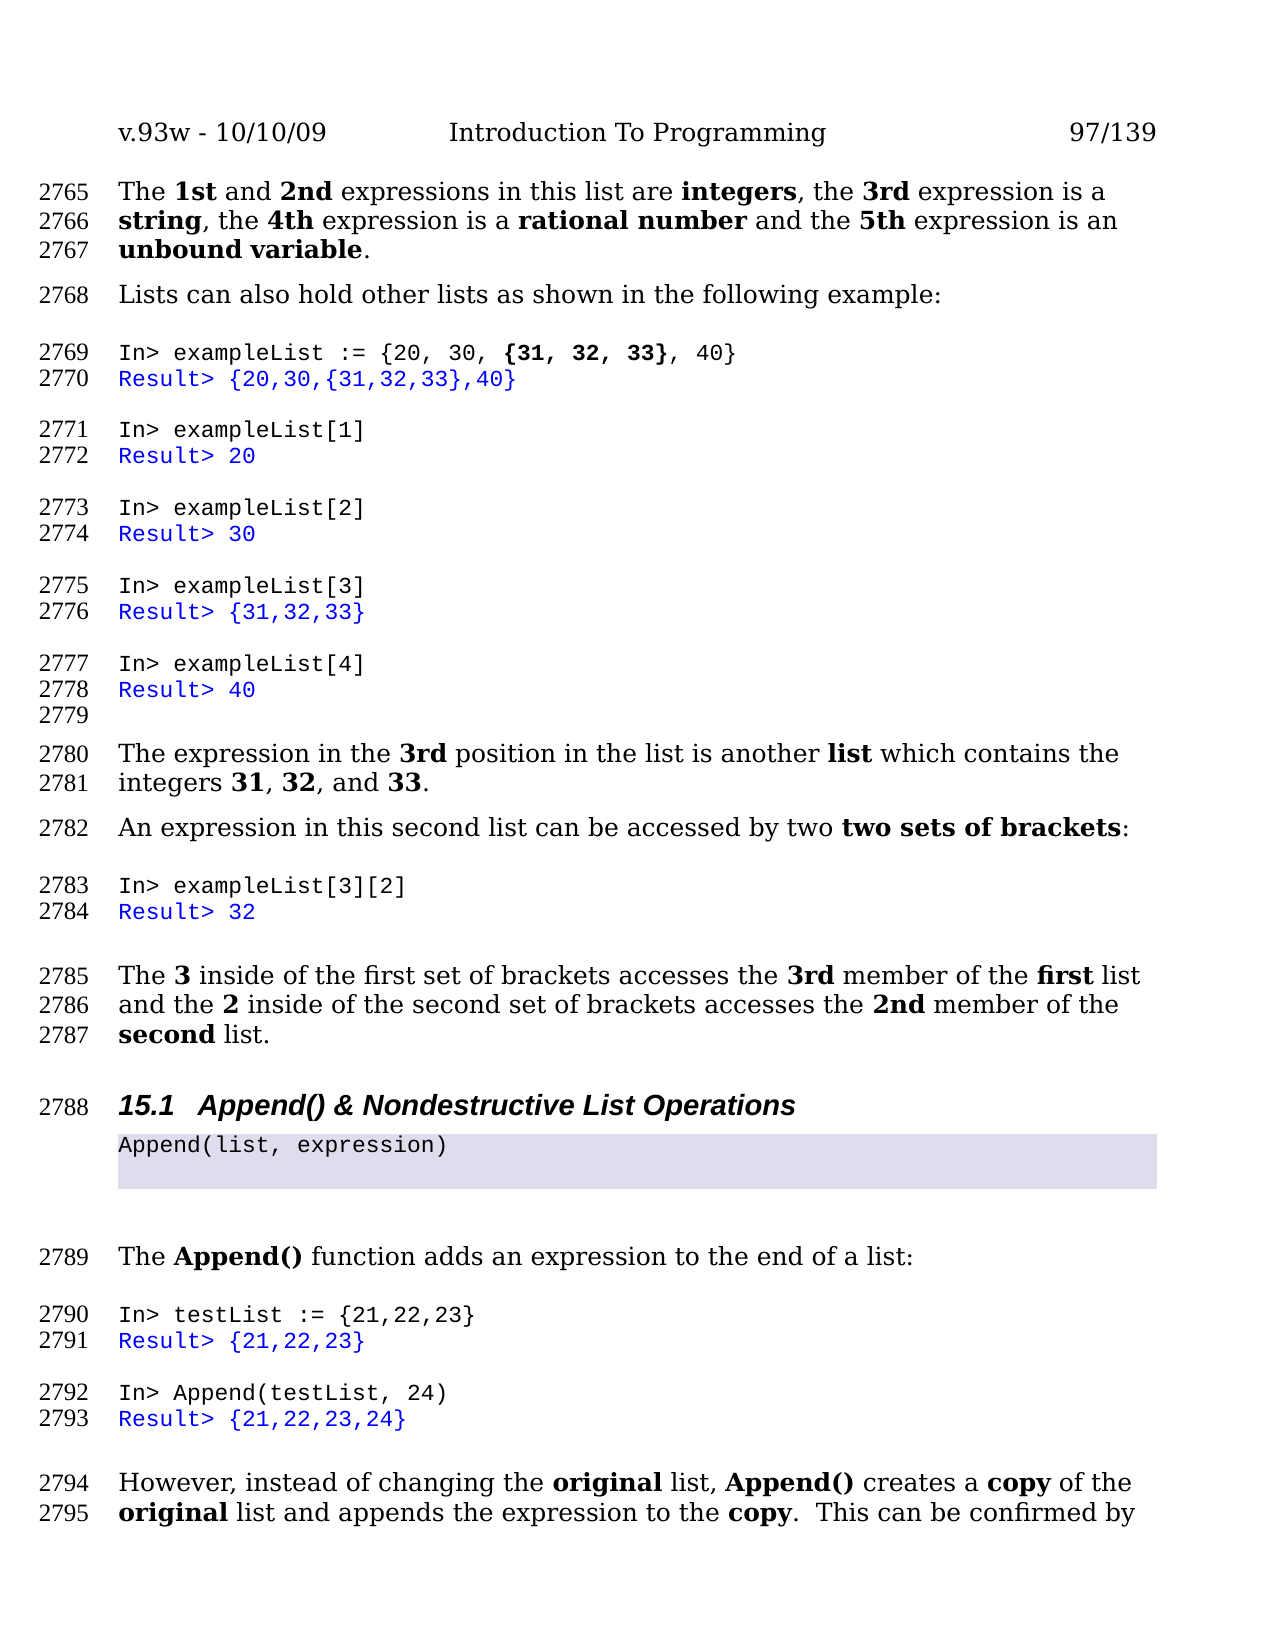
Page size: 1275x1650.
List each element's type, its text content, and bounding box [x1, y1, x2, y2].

text In> testList := {21,22,23} [118, 1303, 1157, 1329]
text In> exampleList[3][2] [118, 874, 1157, 900]
subtitle Append() & Nondestructive List Operations [118, 1088, 1157, 1122]
text The expression in the 3rd position in the list is another list which contains the integers 31, 32, and 33. [118, 739, 1157, 798]
text In> exampleList[2] [118, 497, 1157, 523]
text In> Append(testList, 24) [118, 1381, 1157, 1407]
text Result> {21,22,23,24} [118, 1407, 1157, 1433]
text The Append() function adds an expression to the end of a list: [118, 1242, 1157, 1272]
text An expression in this second list can be accessed by two two sets of brackets: [118, 813, 1157, 842]
text Result> {21,22,23} [118, 1329, 1157, 1355]
text The 1st and 2nd expressions in this list are integers, the 3rd expression is a string, the 4th expression is a rational number and the 5th expression is an unbound variable. [118, 177, 1157, 265]
text Result> 40 [118, 678, 1157, 704]
text In> exampleList := {20, 30, {31, 32, 33}, 40} [118, 341, 1157, 367]
text The 3 inside of the first set of brackets accesses the 3rd member of the first list and the 2 inside of the second set of brackets accesses the 2nd member of the second list. [118, 961, 1157, 1049]
text In> exampleList[3] [118, 574, 1157, 600]
text Lists can also hold other lists as shown in the following example: [118, 280, 1157, 309]
text Result> {31,32,33} [118, 600, 1157, 626]
text Result> 32 [118, 900, 1157, 926]
text In> exampleList[4] [118, 652, 1157, 678]
text However, instead of changing the original list, Append() creates a copy of the original list and appends the expression to the copy. This can be confirmed by [118, 1468, 1157, 1527]
text In> exampleList[1] [118, 419, 1157, 445]
table_header Append(list, expression) [118, 1134, 1157, 1189]
text Result> {20,30,{31,32,33},40} [118, 367, 1157, 393]
text Result> 20 [118, 445, 1157, 471]
text Result> 30 [118, 523, 1157, 548]
